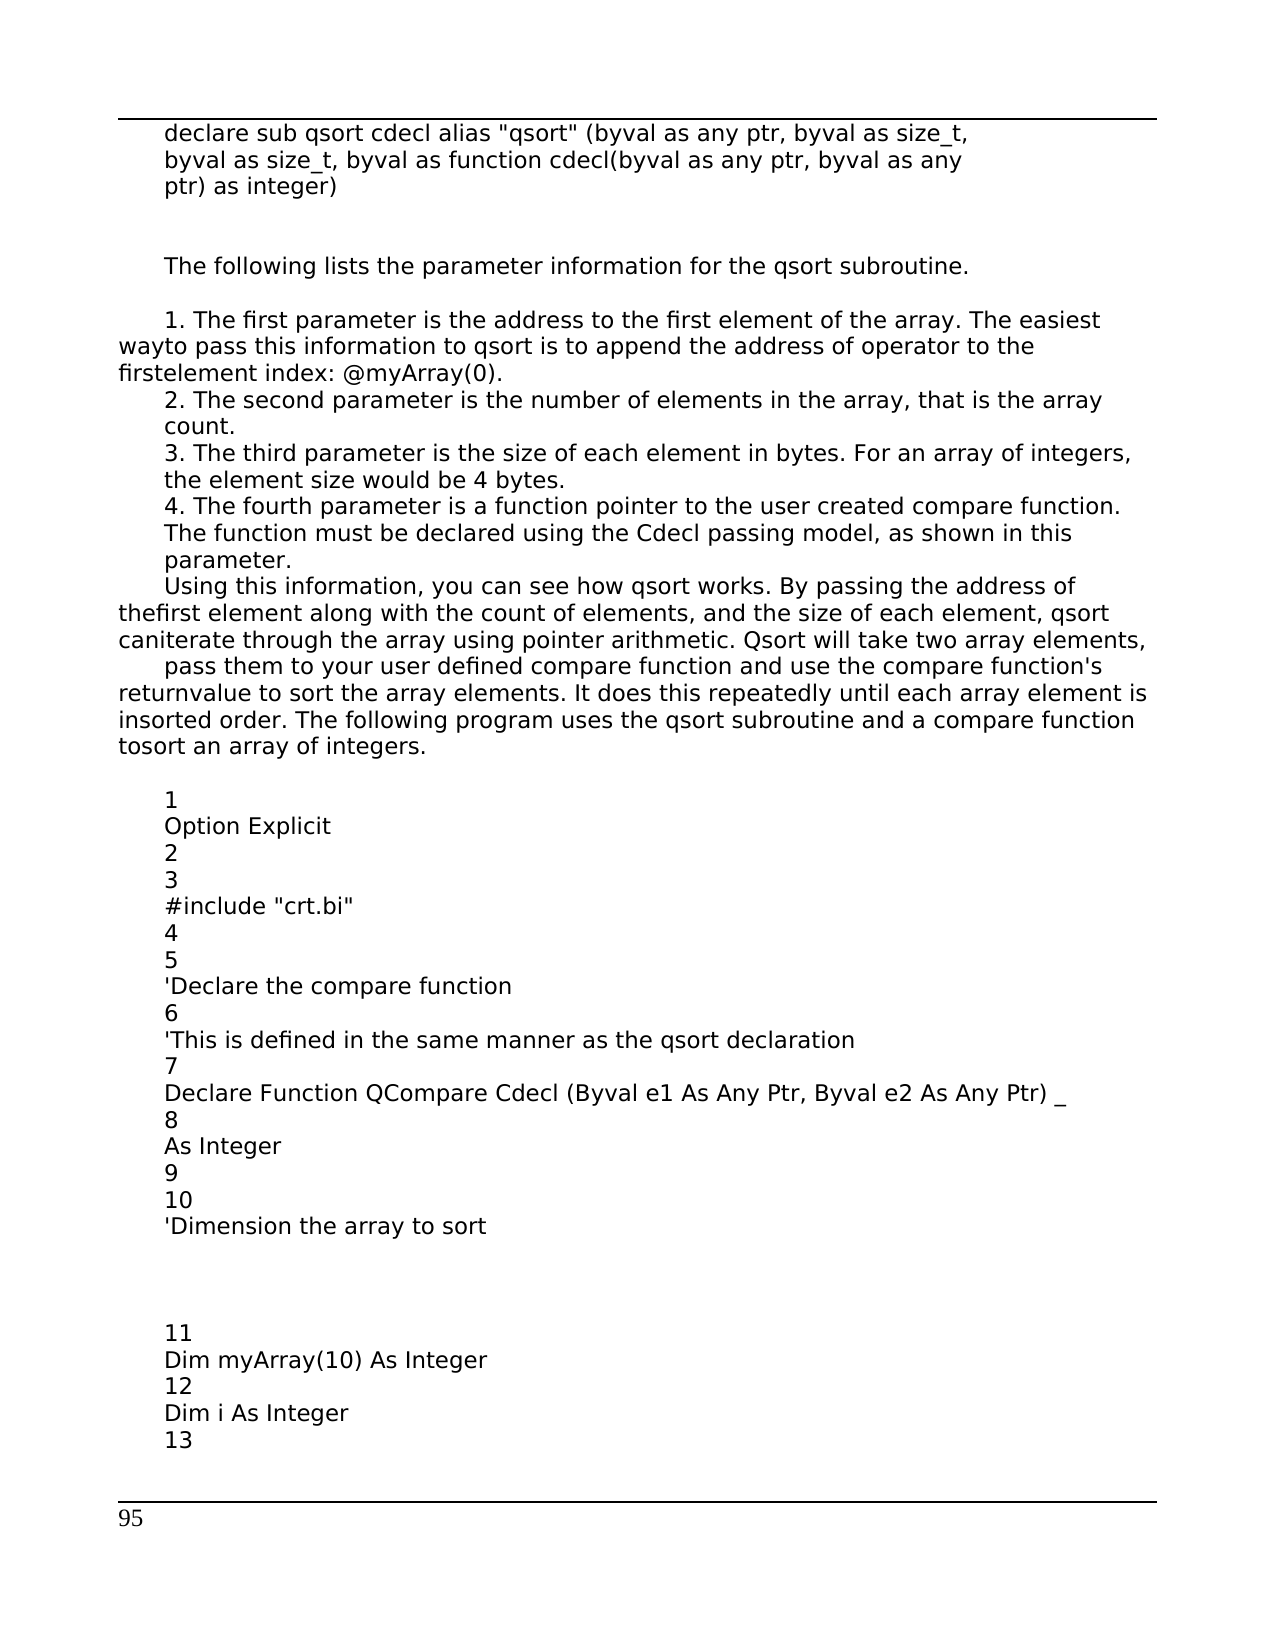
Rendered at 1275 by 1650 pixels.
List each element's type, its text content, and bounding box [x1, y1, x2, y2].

text The function must be declared using the Cdecl passing model, as shown in this [118, 520, 1157, 547]
text the element size would be 4 bytes. [118, 467, 1157, 493]
text 4. The fourth parameter is a function pointer to the user created compare function. [118, 493, 1157, 520]
text Using this information, you can see how qsort works. By passing the address of thefirst element along with the count of elements, and the size of each element, qsort caniterate through the array using pointer arithmetic. Qsort will take two array elements, [118, 573, 1157, 653]
text pass them to your user defined compare function and use the compare function's returnvalue to sort the array elements. It does this repeatedly until each array element is insorted order. The following program uses the qsort subroutine and a compare function tosort an array of integers. [118, 653, 1157, 760]
text ptr) as integer) [118, 173, 1157, 200]
text 'This is defined in the same manner as the qsort declaration [118, 1027, 1157, 1053]
text 'Dimension the array to sort [118, 1213, 1157, 1240]
text count. [118, 413, 1157, 440]
text 8 [118, 1107, 1157, 1133]
text As Integer [118, 1133, 1157, 1160]
text 13 [118, 1427, 1157, 1453]
text 4 [118, 920, 1157, 947]
text 5 [118, 947, 1157, 973]
text Option Explicit [118, 813, 1157, 840]
text 2 [118, 840, 1157, 867]
text 6 [118, 1000, 1157, 1027]
text byval as size_t, byval as function cdecl(byval as any ptr, byval as any [118, 147, 1157, 173]
text 12 [118, 1373, 1157, 1400]
text 10 [118, 1187, 1157, 1213]
text Dim i As Integer [118, 1400, 1157, 1427]
text Dim myArray(10) As Integer [118, 1347, 1157, 1373]
text 3 [118, 867, 1157, 893]
text 1. The first parameter is the address to the first element of the array. The easiest wayto pass this information to qsort is to append the address of operator to the firstelement index: @myArray(0). [118, 307, 1157, 387]
text 2. The second parameter is the number of elements in the array, that is the array [118, 387, 1157, 413]
text The following lists the parameter information for the qsort subroutine. [118, 253, 1157, 280]
text #include "crt.bi" [118, 893, 1157, 920]
text 1 [118, 787, 1157, 813]
text 'Declare the compare function [118, 973, 1157, 1000]
text 3. The third parameter is the size of each element in bytes. For an array of integers, [118, 440, 1157, 467]
text 11 [118, 1320, 1157, 1347]
text 7 [118, 1053, 1157, 1080]
text parameter. [118, 547, 1157, 573]
text 9 [118, 1160, 1157, 1187]
text Declare Function QCompare Cdecl (Byval e1 As Any Ptr, Byval e2 As Any Ptr) _ [118, 1080, 1157, 1107]
text declare sub qsort cdecl alias "qsort" (byval as any ptr, byval as size_t, [118, 120, 1157, 147]
